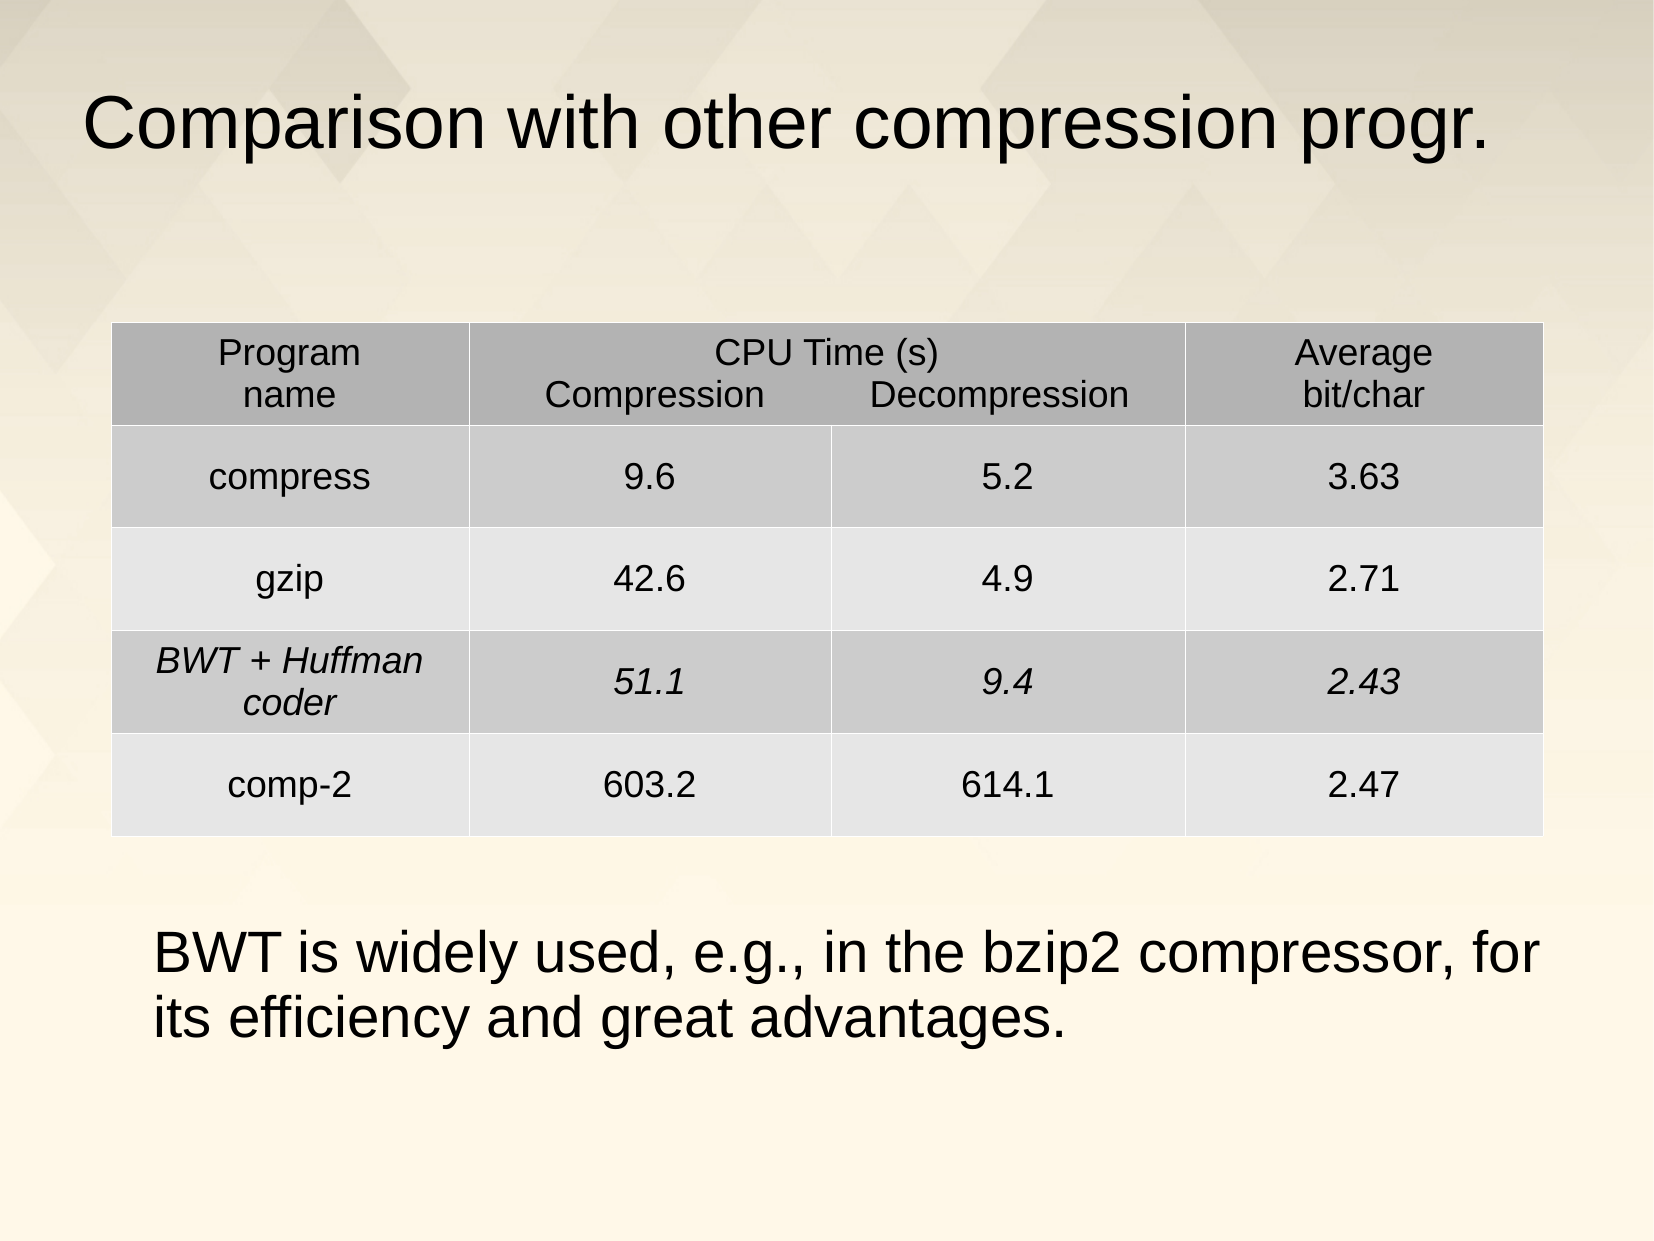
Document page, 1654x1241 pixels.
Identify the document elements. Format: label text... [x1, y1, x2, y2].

table_cell gzip [112, 528, 469, 630]
table_header Average bit/char [1186, 323, 1543, 425]
table_header Program name [112, 323, 469, 425]
table_cell 603.2 [470, 734, 831, 836]
table_cell 2.47 [1186, 734, 1543, 836]
table_cell 614.1 [832, 734, 1185, 836]
table_cell 9.4 [832, 631, 1185, 733]
table_cell 42.6 [470, 528, 831, 630]
table_cell comp-2 [112, 734, 469, 836]
table_cell 5.2 [832, 426, 1185, 527]
table_cell BWT + Huffman coder [112, 631, 469, 733]
table_cell 2.71 [1186, 528, 1543, 630]
table_cell 3.63 [1186, 426, 1543, 527]
table_cell 9.6 [470, 426, 831, 527]
title Comparison with other compression progr. [82, 49, 1571, 196]
picture [0, 0, 1654, 1241]
table_cell 2.43 [1186, 631, 1543, 733]
table_cell 4.9 [832, 528, 1185, 630]
table_header CPU Time (s) Compression Decompression [470, 323, 1185, 425]
list BWT is widely used, e.g., in the bzip2 compressor, for its efficiency and great advantages. [82, 920, 1571, 1117]
table_cell 51.1 [470, 631, 831, 733]
table_cell compress [112, 426, 469, 527]
